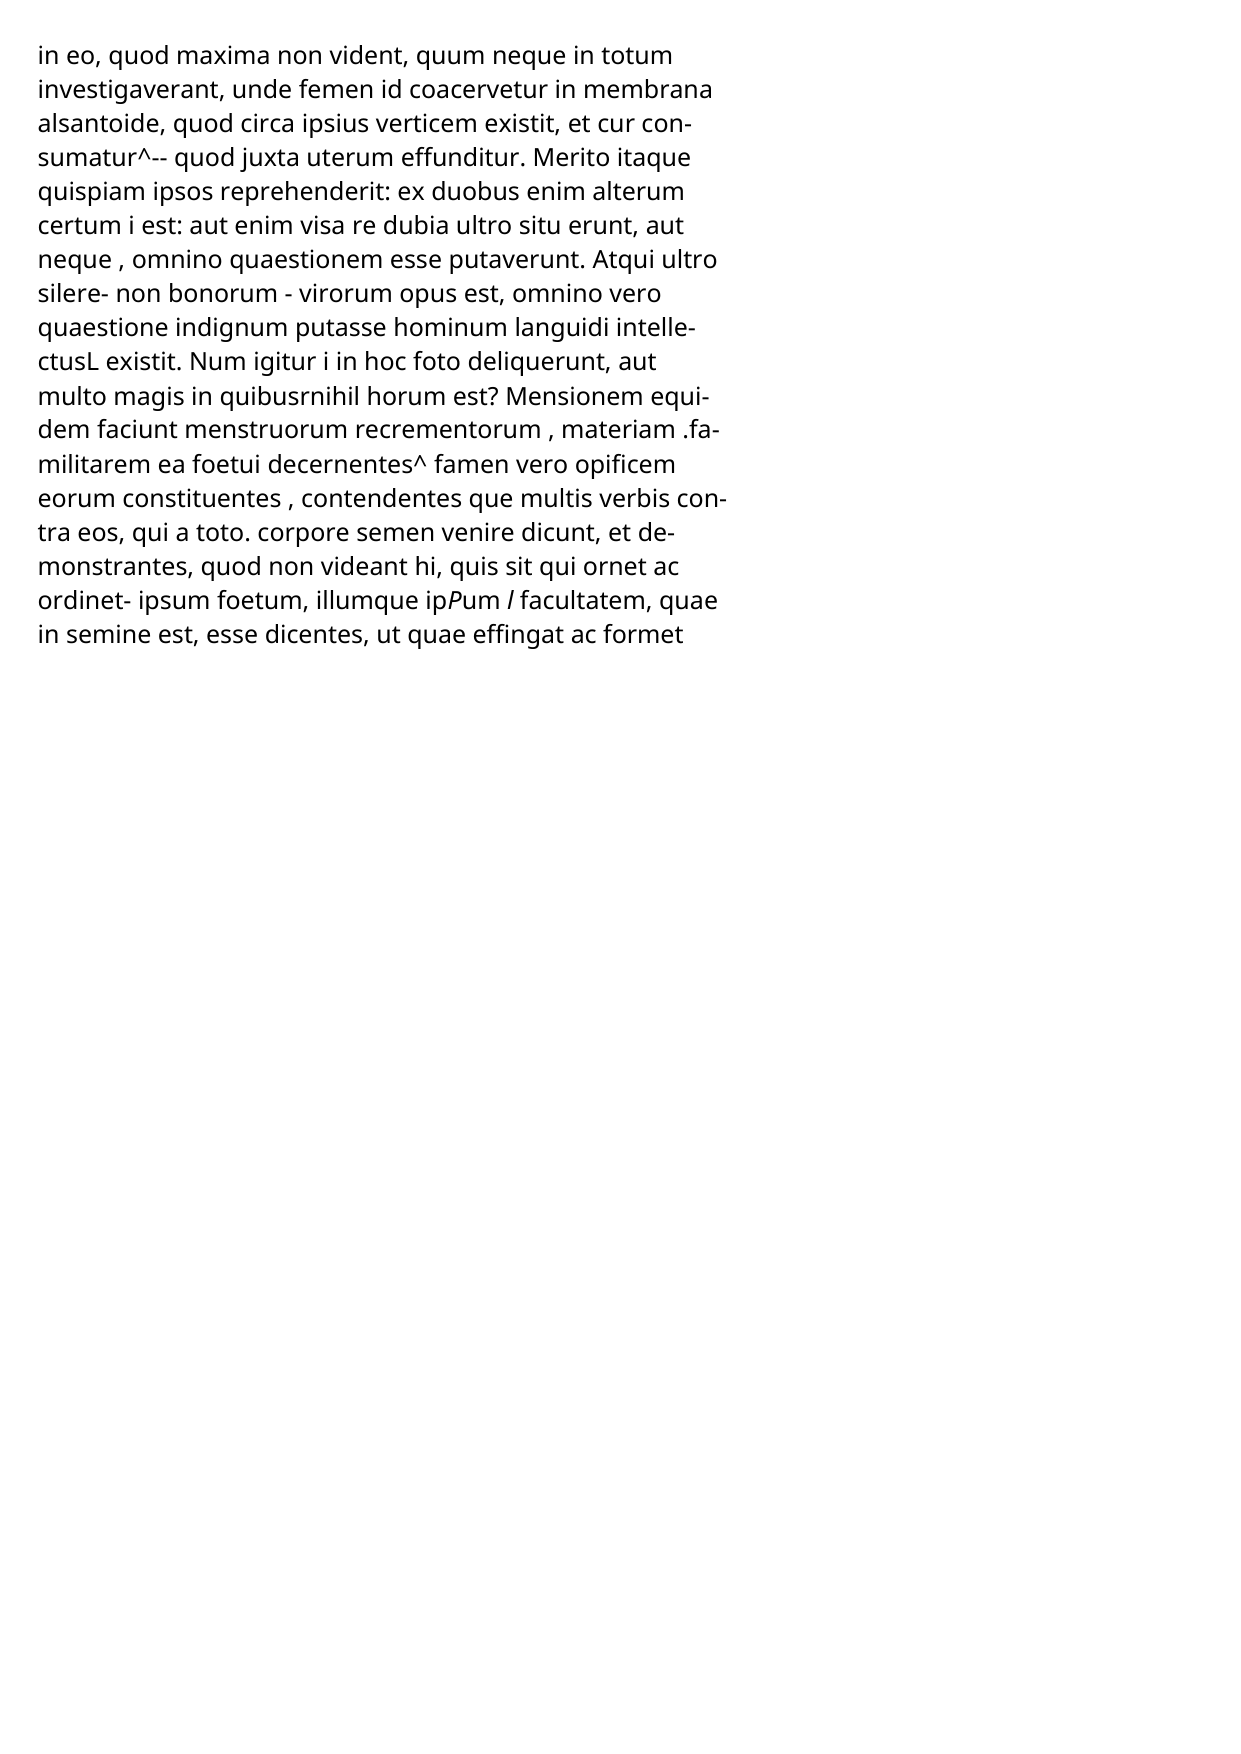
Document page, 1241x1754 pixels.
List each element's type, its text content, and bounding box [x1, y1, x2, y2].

text in eo, quod maxima non vident, quum neque in totum investigaverant, unde femen id coacervetur in membrana alsantoide, quod circa ipsius verticem existit, et cur con- sumatur^-- quod juxta uterum effunditur. Merito itaque quispiam ipsos reprehenderit: ex duobus enim alterum certum i est: aut enim visa re dubia ultro situ erunt, aut neque , omnino quaestionem esse putaverunt. Atqui ultro silere- non bonorum - virorum opus est, omnino vero quaestione indignum putasse hominum languidi intelle- ctusL existit. Num igitur i in hoc foto deliquerunt, aut multo magis in quibusrnihil horum est? Mensionem equi- dem faciunt menstruorum recrementorum , materiam .fa- militarem ea foetui decernentes^ famen vero opificem eorum constituentes , contendentes que multis verbis con- tra eos, qui a toto. corpore semen venire dicunt, et de- monstrantes, quod non videant hi, quis sit qui ornet ac ordinet- ipsum foetum, illumque ipPum l facultatem, quae in semine est, esse dicentes, ut quae effingat ac formet [37, 37, 1203, 651]
